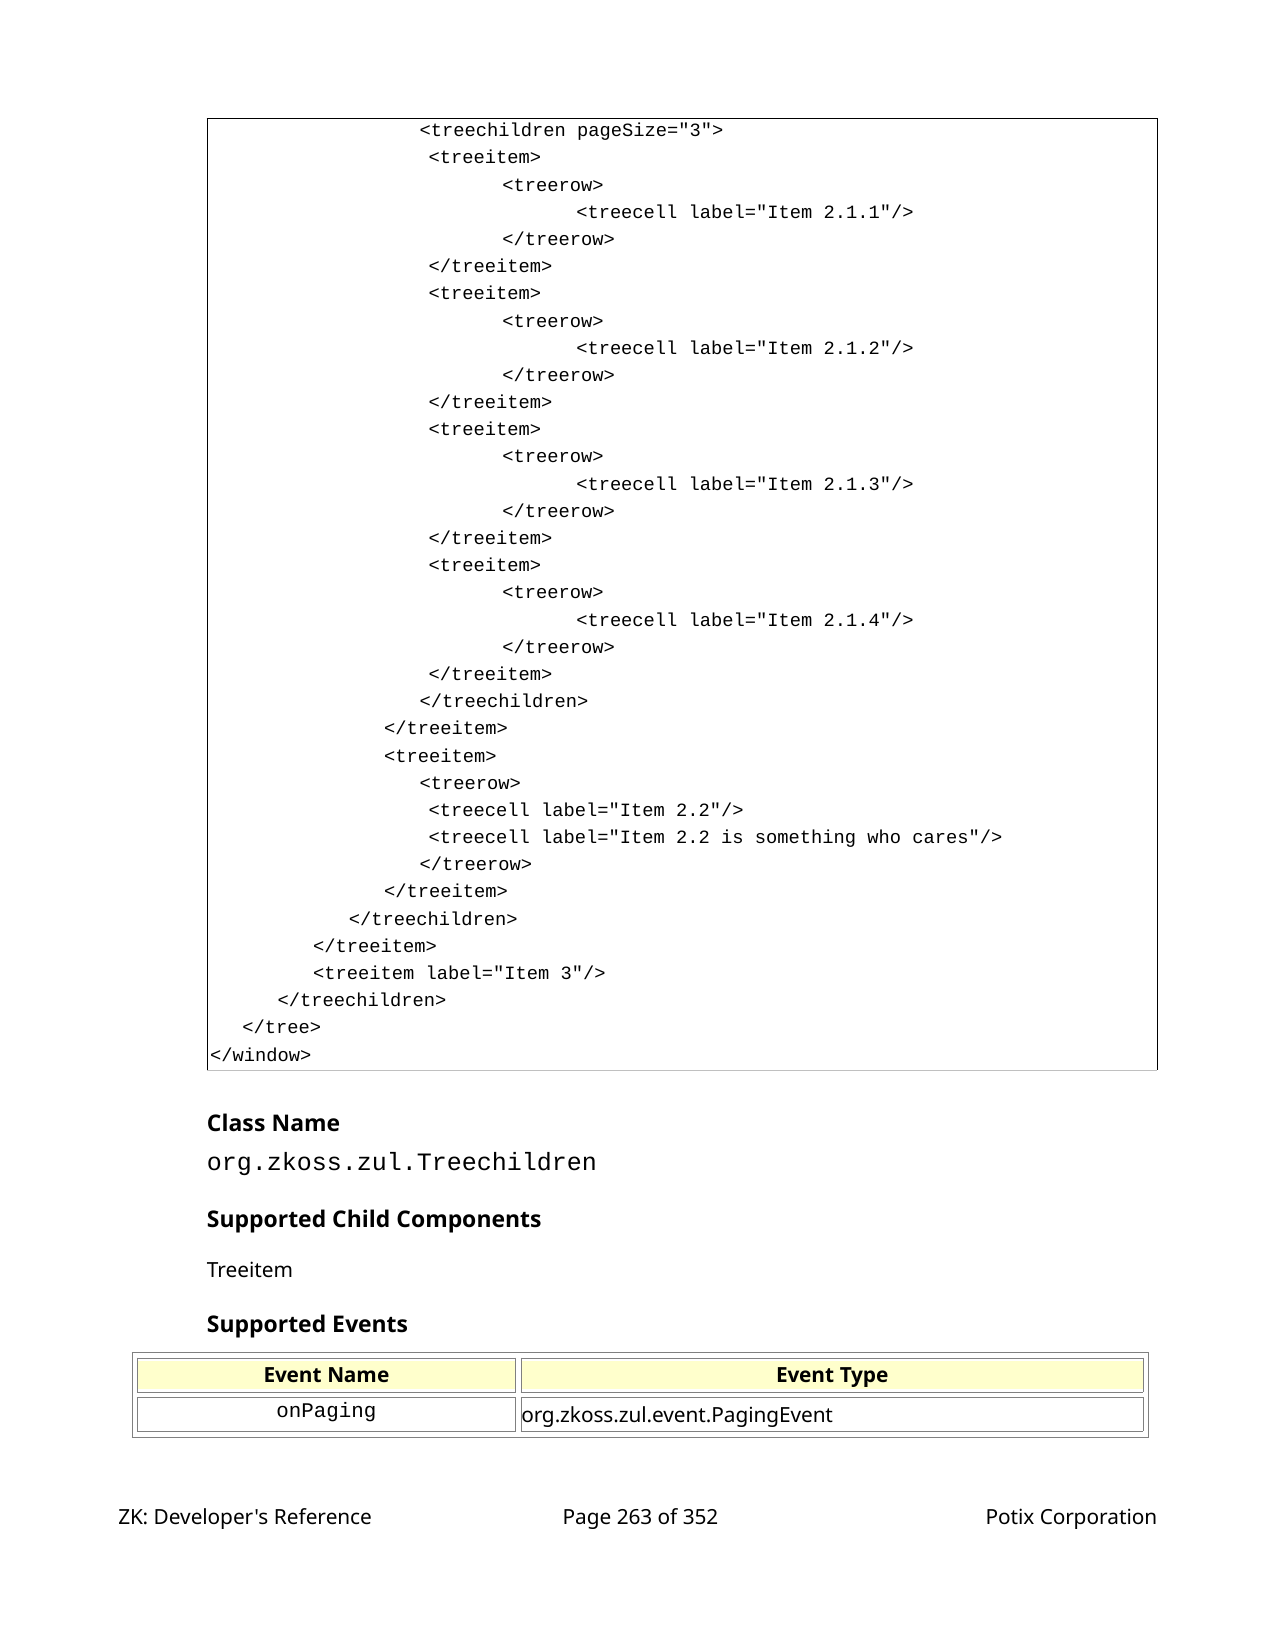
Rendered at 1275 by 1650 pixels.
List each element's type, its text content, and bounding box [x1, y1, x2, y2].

text </treerow> [208, 499, 1157, 523]
text <treerow> [208, 308, 1157, 333]
text <treeitem> [208, 145, 1157, 169]
text <treerow> [208, 771, 1157, 795]
subtitle Supported Events [207, 1308, 1157, 1340]
text <treecell label="Item 2.1.4"/> [208, 607, 1157, 632]
text <treecell label="Item 2.1.3"/> [208, 472, 1157, 496]
text <treerow> [208, 580, 1157, 604]
table_cell org.zkoss.zul.event.PagingEvent [518, 1392, 1146, 1431]
text <treeitem> [208, 553, 1157, 577]
text </treechildren> [208, 988, 1157, 1012]
text <treecell label="Item 2.1.2"/> [208, 336, 1157, 360]
text </treeitem> [208, 716, 1157, 741]
text </treeitem> [208, 934, 1157, 958]
text </treeitem> [208, 662, 1157, 686]
text </treechildren> [208, 907, 1157, 931]
text </treeitem> [208, 254, 1157, 278]
text <treecell label="Item 2.2"/> [208, 798, 1157, 822]
text </tree> [208, 1015, 1157, 1039]
subtitle Class Name [207, 1106, 1157, 1138]
text org.zkoss.zul.Treechildren [207, 1150, 1157, 1178]
text <treerow> [208, 444, 1157, 469]
text <treerow> [208, 172, 1157, 197]
text </treechildren> [208, 689, 1157, 713]
text <treecell label="Item 2.1.1"/> [208, 200, 1157, 224]
text </treerow> [208, 852, 1157, 876]
text Treeitem [207, 1255, 1157, 1283]
text <treeitem> [208, 743, 1157, 768]
text <treeitem> [208, 281, 1157, 306]
subtitle Supported Child Components [207, 1203, 1157, 1234]
table_header Event Type [518, 1353, 1146, 1392]
table_header Event Name [134, 1353, 518, 1392]
text <treechildren pageSize="3"> [208, 119, 1157, 142]
table_cell onPaging [134, 1392, 518, 1431]
text </treeitem> [208, 526, 1157, 550]
text </treeitem> [208, 390, 1157, 414]
text <treecell label="Item 2.2 is something who cares"/> [208, 825, 1157, 849]
text </treerow> [208, 363, 1157, 387]
text <treeitem label="Item 3"/> [208, 961, 1157, 985]
text </window> [208, 1042, 1157, 1070]
text </treeitem> [208, 879, 1157, 904]
text </treerow> [208, 635, 1157, 659]
text </treerow> [208, 227, 1157, 251]
text <treeitem> [208, 417, 1157, 441]
